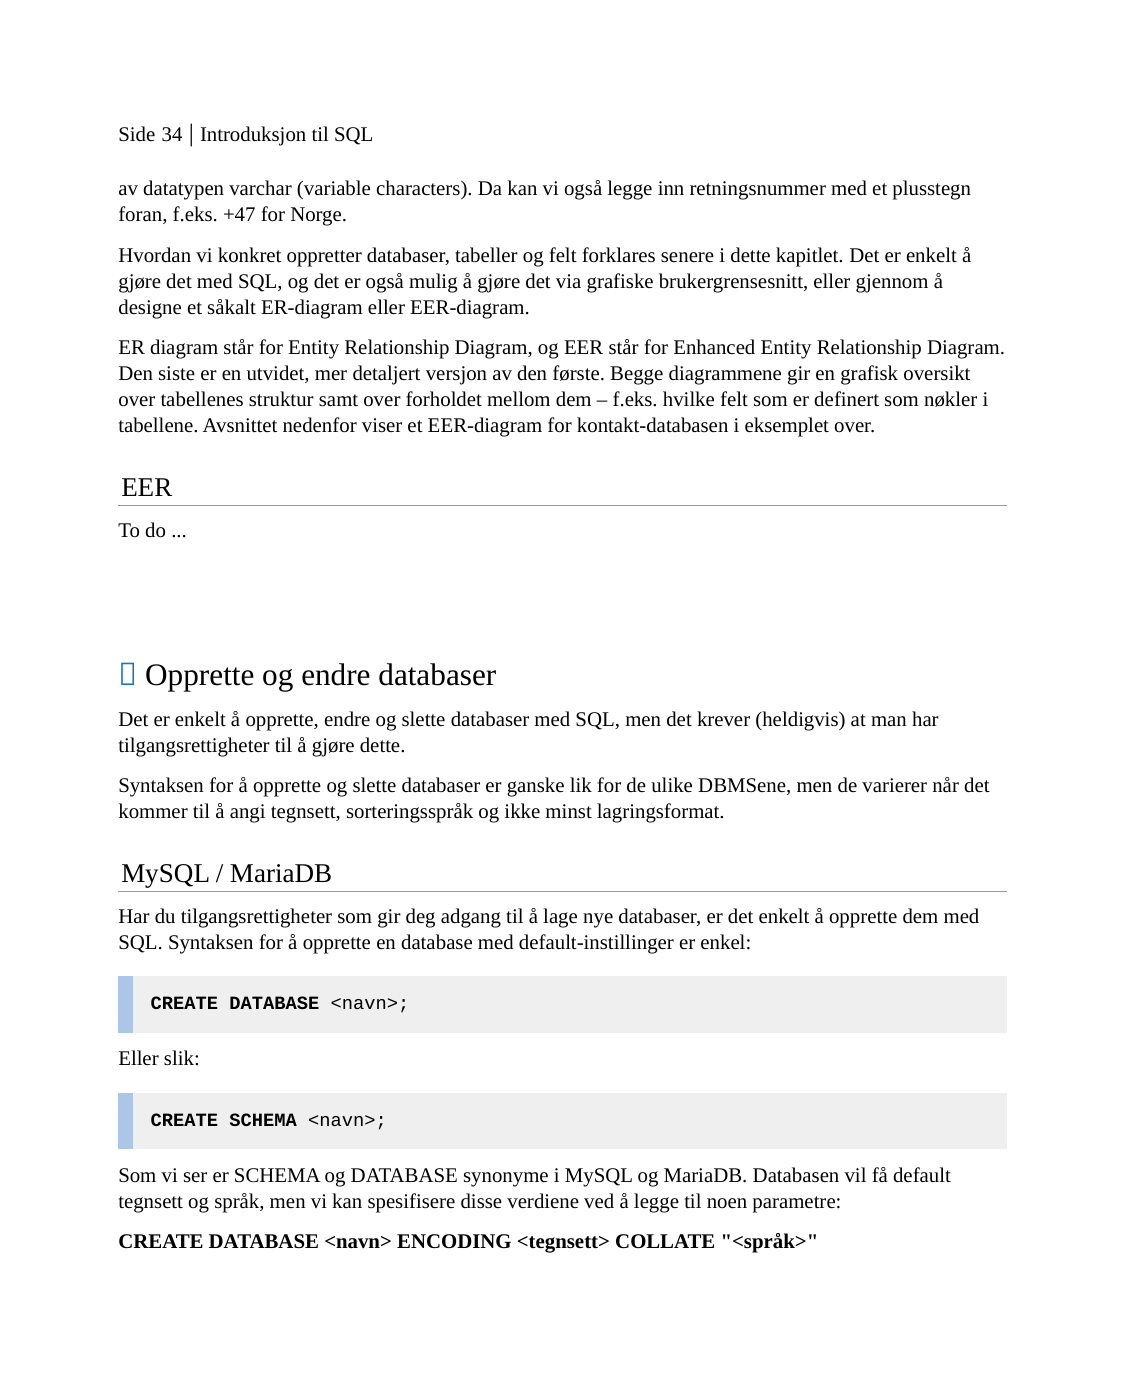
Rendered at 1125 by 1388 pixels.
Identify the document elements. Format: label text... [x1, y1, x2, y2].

text Har du tilgangsrettigheter som gir deg adgang til å lage nye databaser, er det enkelt å opprette dem med SQL. Syntaksen for å opprette en database med default-instillinger er enkel: [118, 904, 1007, 954]
text Syntaksen for å opprette og slette databaser er ganske lik for de ulike DBMSene, men de varierer når det kommer til å angi tegnsett, sorteringsspråk og ikke minst lagringsformat. [118, 773, 1007, 823]
text Det er enkelt å opprette, endre og slette databaser med SQL, men det krever (heldigvis) at man har tilgangsrettigheter til å gjøre dette. [118, 707, 1007, 757]
subtitle MySQL / MariaDB [118, 854, 1007, 891]
subtitle EER [118, 468, 1007, 505]
text CREATE DATABASE <navn>; [133, 976, 1007, 1033]
text Hvordan vi konkret oppretter databaser, tabeller og felt forklares senere i dette kapitlet. Det er enkelt å gjøre det med SQL, og det er også mulig å gjøre det via grafiske brukergrensesnitt, eller gjennom å designe et såkalt ER-diagram eller EER-diagram. [118, 243, 1007, 319]
text Som vi ser er SCHEMA og DATABASE synonyme i MySQL og MariaDB. Databasen vil få default tegnsett og språk, men vi kan spesifisere disse verdiene ved å legge til noen parametre: [118, 1163, 1007, 1213]
subtitle  Opprette og endre databaser [118, 652, 1007, 694]
text Eller slik: [118, 1046, 1007, 1070]
text CREATE DATABASE <navn> ENCODING <tegnsett> COLLATE "<språk>" [118, 1229, 1007, 1253]
text ER diagram står for Entity Relationship Diagram, og EER står for Enhanced Entity Relationship Diagram. Den siste er en utvidet, mer detaljert versjon av den første. Begge diagrammene gir en grafisk oversikt over tabellenes struktur samt over forholdet mellom dem – f.eks. hvilke felt som er definert som nøkler i tabellene. Avsnittet nedenfor viser et EER-diagram for kontakt-databasen i eksemplet over. [118, 335, 1007, 437]
text To do ... [118, 518, 1007, 542]
text CREATE SCHEMA <navn>; [133, 1093, 1007, 1149]
text av datatypen varchar (variable characters). Da kan vi også legge inn retningsnummer med et plusstegn foran, f.eks. +47 for Norge. [118, 176, 1007, 226]
